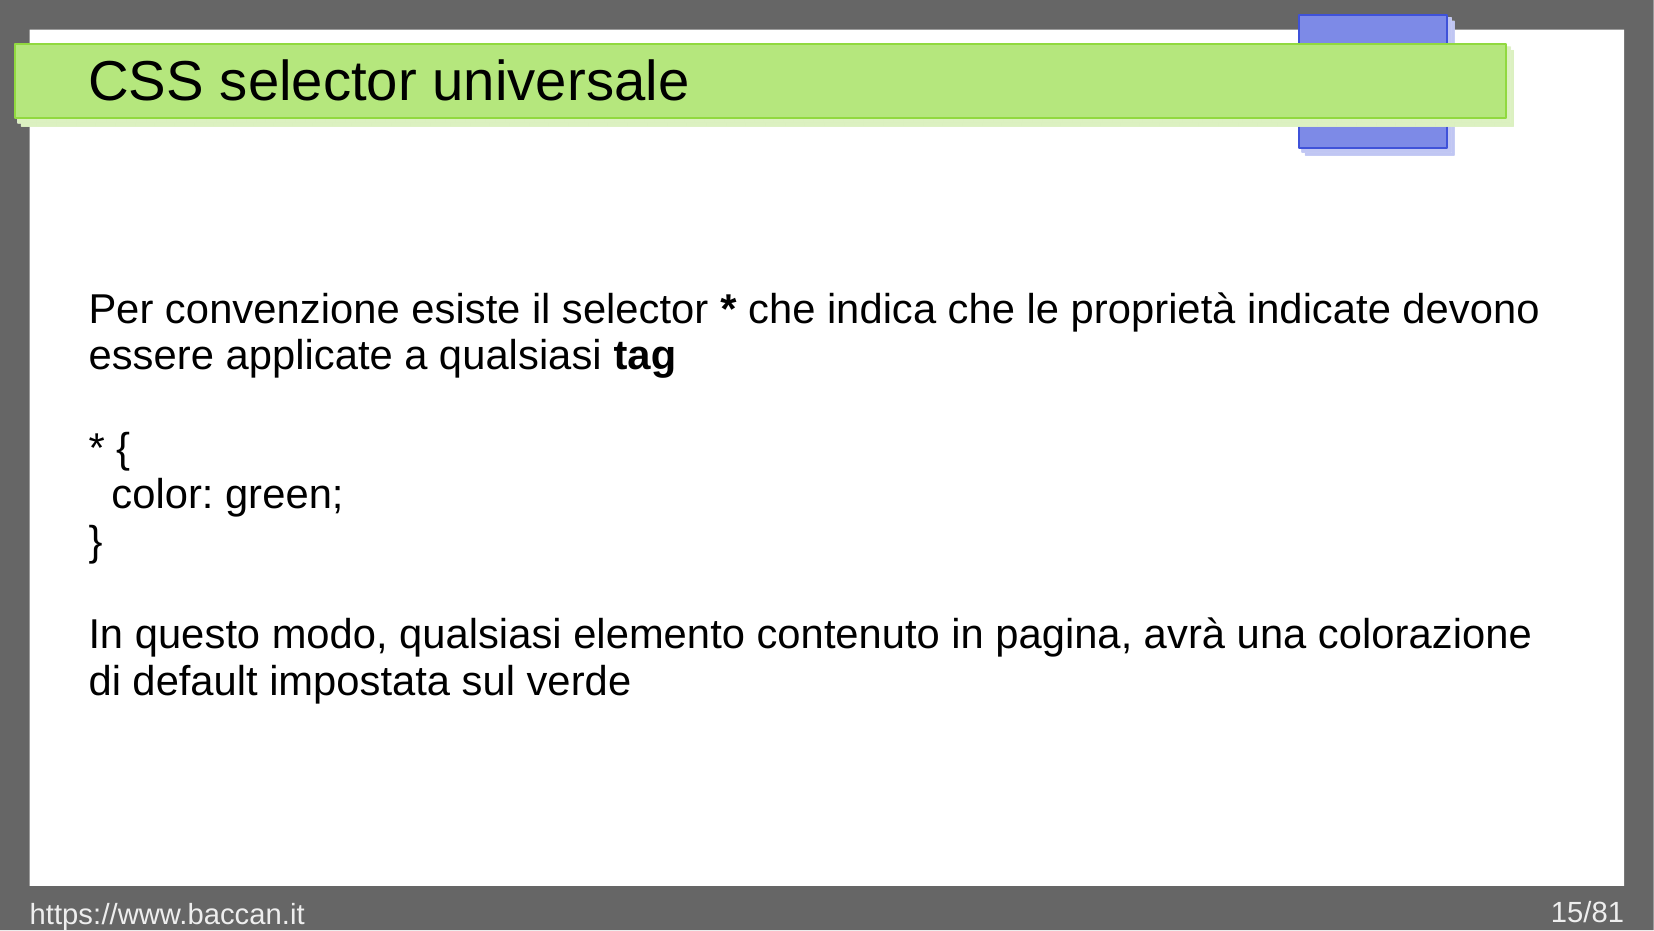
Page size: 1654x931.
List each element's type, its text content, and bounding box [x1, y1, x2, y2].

title CSS selector universale [88, 44, 1506, 119]
text_box Per convenzione esiste il selector * che indica che le proprietà indicate devono essere applicate a qualsiasi tag * { color: green; } In questo modo, qualsiasi elemento contenuto in pagina, avrà una colorazione di default impostata sul verde [88, 169, 1565, 820]
